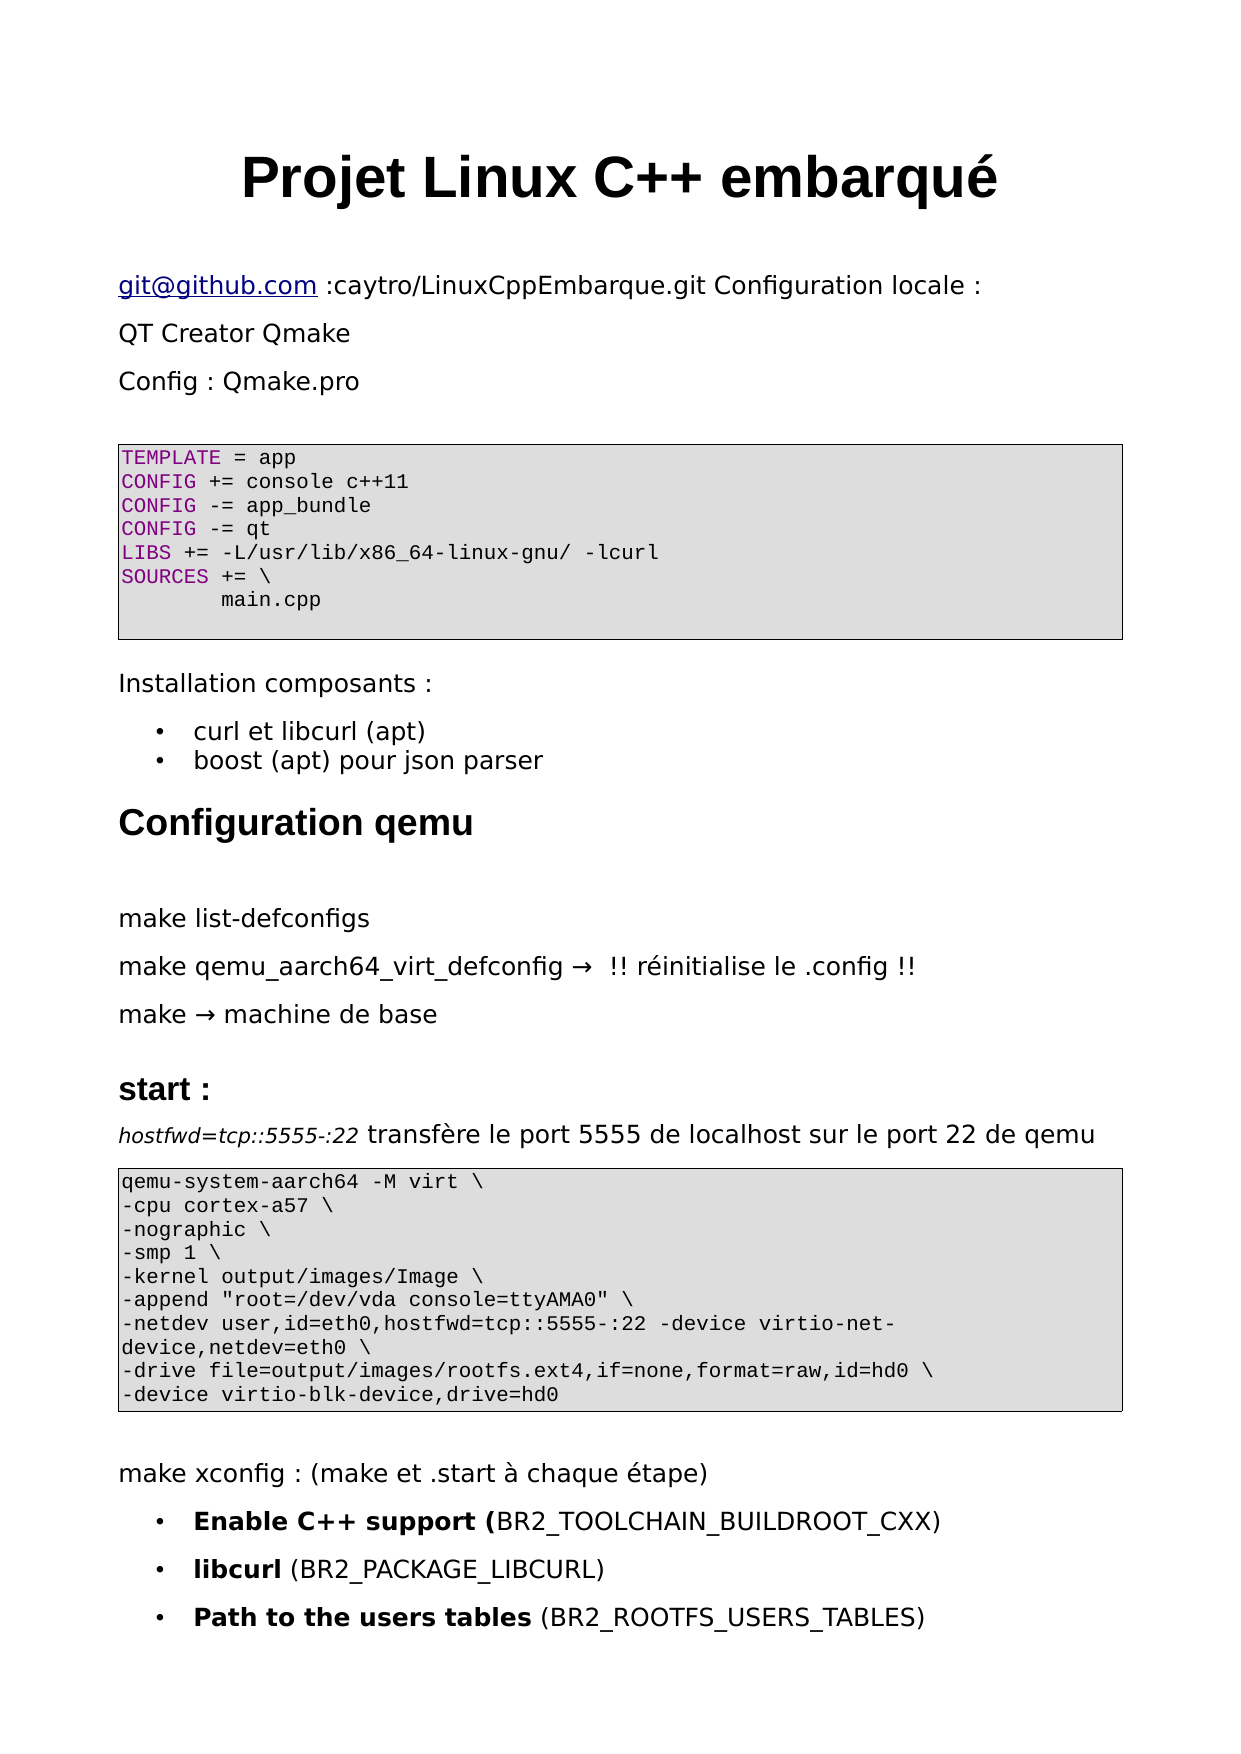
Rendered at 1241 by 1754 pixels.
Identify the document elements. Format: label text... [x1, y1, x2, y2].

text make list-defconfigs [118, 904, 1122, 933]
text make xconfig : (make et .start à chaque étape) [118, 1459, 1122, 1488]
text Config : Qmake.pro [118, 367, 1122, 396]
text CONFIG -= app_bundle [119, 492, 1122, 515]
text LIBS += -L/usr/lib/x86_64-linux-gnu/ -lcurl [119, 539, 1122, 563]
text hostfwd=tcp::5555-:22 transfère le port 5555 de localhost sur le port 22 de qemu [118, 1120, 1122, 1149]
text -smp 1 \ [119, 1239, 1122, 1263]
text -kernel output/images/Image \ [119, 1263, 1122, 1286]
text CONFIG += console c++11 [119, 468, 1122, 492]
text -netdev user,id=eth0,hostfwd=tcp::5555-:22 -device virtio-net-device,netdev=eth0 \ [119, 1310, 1122, 1357]
text Installation composants : [118, 669, 1122, 698]
text -nographic \ [119, 1216, 1122, 1239]
list Path to the users tables (BR2_ROOTFS_USERS_TABLES) [156, 1603, 1122, 1632]
text make → machine de base [118, 1000, 1122, 1029]
text TEMPLATE = app [119, 445, 1122, 468]
subtitle start : [118, 1069, 1122, 1108]
text CONFIG -= qt [119, 515, 1122, 539]
text -device virtio-blk-device,drive=hd0 [119, 1381, 1122, 1411]
title Projet Linux C++ embarqué [118, 143, 1122, 210]
text main.cpp [119, 586, 1122, 610]
text -drive file=output/images/rootfs.ext4,if=none,format=raw,id=hd0 \ [119, 1357, 1122, 1381]
text -cpu cortex-a57 \ [119, 1192, 1122, 1216]
subtitle Configuration qemu [118, 800, 1122, 843]
list curl et libcurl (apt) [156, 717, 1122, 746]
text git@github.com :caytro/LinuxCppEmbarque.git Configuration locale : [118, 271, 1122, 300]
list Enable C++ support (BR2_TOOLCHAIN_BUILDROOT_CXX) [156, 1507, 1122, 1536]
text QT Creator Qmake [118, 319, 1122, 348]
text qemu-system-aarch64 -M virt \ [119, 1169, 1122, 1192]
text SOURCES += \ [119, 563, 1122, 586]
text make qemu_aarch64_virt_defconfig → !! réinitialise le .config !! [118, 952, 1122, 981]
text -append "root=/dev/vda console=ttyAMA0" \ [119, 1286, 1122, 1310]
list libcurl (BR2_PACKAGE_LIBCURL) [156, 1555, 1122, 1584]
list boost (apt) pour json parser [156, 746, 1122, 775]
